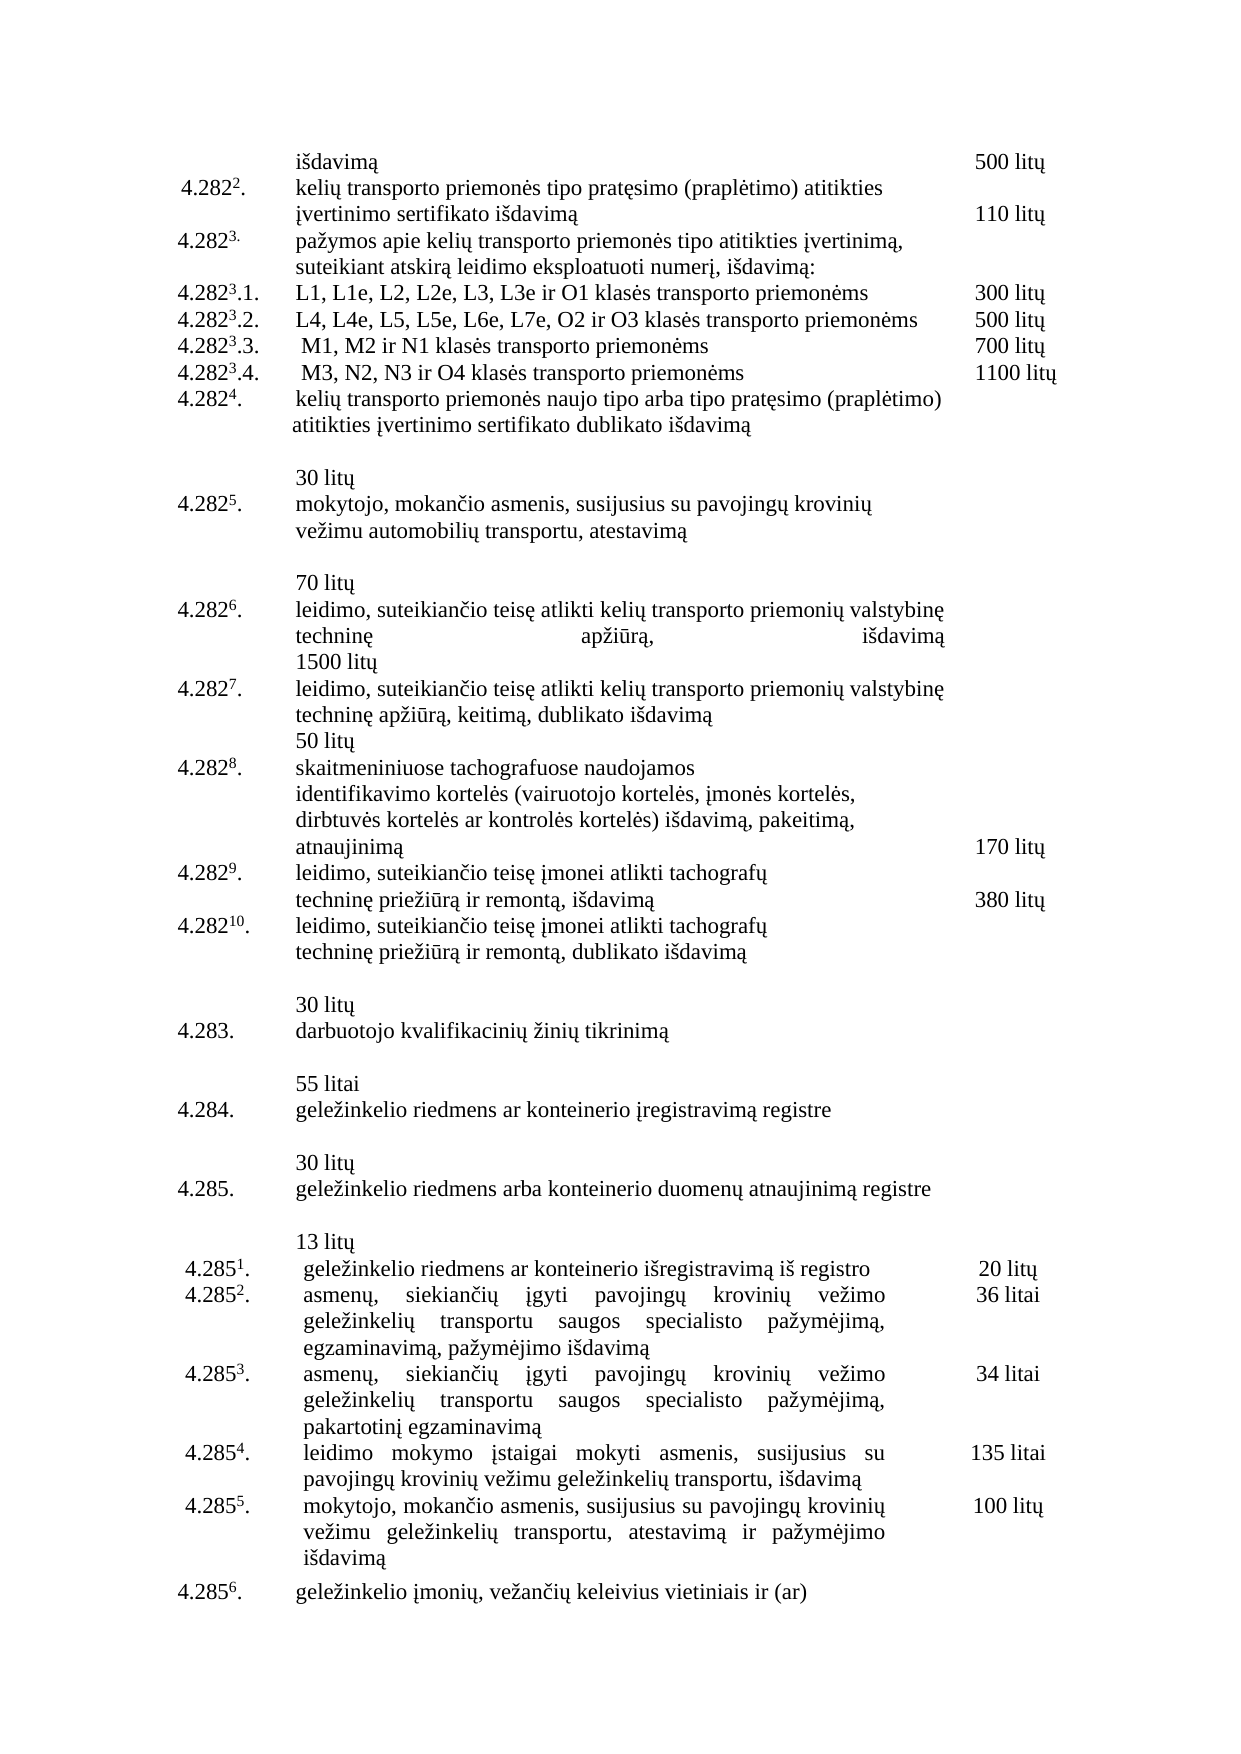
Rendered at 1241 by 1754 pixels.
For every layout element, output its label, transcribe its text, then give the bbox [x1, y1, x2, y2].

table_header geležinkelio riedmens ar konteinerio išregistravimą iš registro [292, 1255, 897, 1281]
text atitikties įvertinimo sertifikato dublikato išdavimą 30 litų [292, 411, 945, 490]
table_cell 34 litai [897, 1360, 1119, 1439]
text dirbtuvės kortelės ar kontrolės kortelės) išdavimą, pakeitimą, [177, 807, 1122, 833]
table_cell mokytojo, mokančio asmenis, susijusius su pavojingų krovinių vežimu geležinkelių transportu, atestavimą ir pažymėjimo išdavimą [292, 1492, 897, 1571]
text 4.285. geležinkelio riedmens arba konteinerio duomenų atnaujinimą registre 13 litų [177, 1176, 945, 1254]
text 4.2829. leidimo, suteikiančio teisę įmonei atlikti tachografų [177, 859, 1122, 886]
text išdavimą 500 litų [181, 148, 1122, 174]
text suteikiant atskirą leidimo eksploatuoti numerį, išdavimą: [177, 253, 974, 279]
table_cell asmenų, siekiančių įgyti pavojingų krovinių vežimo geležinkelių transportu saugos specialisto pažymėjimą, pakartotinį egzaminavimą [292, 1360, 897, 1439]
text 4.2825. mokytojo, mokančio asmenis, susijusius su pavojingų krovinių vežimu automobilių transportu, atestavimą 70 litų [177, 490, 945, 596]
text 4.28210. leidimo, suteikiančio teisę įmonei atlikti tachografų [177, 912, 1122, 938]
table_header 4.2851. [174, 1255, 292, 1281]
text 4.2828. skaitmeniniuose tachografuose naudojamos [177, 754, 1122, 780]
table_header 20 litų [897, 1255, 1119, 1281]
table_cell 4.2853. [174, 1360, 292, 1439]
text įvertinimo sertifikato išdavimą 110 litų [108, 200, 1240, 227]
text 4.2827. leidimo, suteikiančio teisę atlikti kelių transporto priemonių valstybinę [177, 675, 945, 701]
text 4.283. darbuotojo kvalifikacinių žinių tikrinimą 55 litai [177, 1017, 945, 1096]
table_cell 4.2852. [174, 1281, 292, 1360]
text 4.2823.3. M1, M2 ir N1 klasės transporto priemonėms 700 litų [177, 332, 1226, 358]
table_cell 36 litai [897, 1281, 1119, 1360]
text atnaujinimą 170 litų [177, 833, 1122, 859]
text 4.2823.2. L4, L4e, L5, L5e, L6e, L7e, O2 ir O3 klasės transporto priemonėms 500 litų [177, 306, 1137, 332]
table_cell asmenų, siekiančių įgyti pavojingų krovinių vežimo geležinkelių transportu saugos specialisto pažymėjimą, egzaminavimą, pažymėjimo išdavimą [292, 1281, 897, 1360]
text identifikavimo kortelės (vairuotojo kortelės, įmonės kortelės, [177, 780, 1122, 807]
table_cell 135 litai [897, 1439, 1119, 1492]
text techninę priežiūrą ir remontą, išdavimą 380 litų [177, 886, 1122, 912]
text 4.284. geležinkelio riedmens ar konteinerio įregistravimą registre 30 litų [177, 1096, 945, 1176]
table_cell 4.2855. [174, 1492, 292, 1571]
subtitle techninę apžiūrą, išdavimą 1500 litų [177, 622, 945, 675]
table_cell leidimo mokymo įstaigai mokyti asmenis, susijusius su pavojingų krovinių vežimu geležinkelių transportu, išdavimą [292, 1439, 897, 1492]
text techninę priežiūrą ir remontą, dublikato išdavimą 30 litų [295, 938, 945, 1017]
text 4.2823. pažymos apie kelių transporto priemonės tipo atitikties įvertinimą, [177, 227, 974, 253]
subtitle 4.2826. leidimo, suteikiančio teisę atlikti kelių transporto priemonių valstybinę [177, 596, 945, 622]
text 4.2856. geležinkelio įmonių, vežančių keleivius vietiniais ir (ar) [177, 1571, 1122, 1604]
table_cell 4.2854. [174, 1439, 292, 1492]
text techninę apžiūrą, keitimą, dublikato išdavimą 50 litų [177, 701, 945, 754]
text 4.2823.1. L1, L1e, L2, L2e, L3, L3e ir O1 klasės transporto priemonėms 300 litų [177, 279, 1240, 306]
text 4.2823.4. M3, N2, N3 ir O4 klasės transporto priemonėms 1100 litų [177, 358, 1122, 385]
table_cell 100 litų [897, 1492, 1119, 1571]
text 4.2822. kelių transporto priemonės tipo pratęsimo (praplėtimo) atitikties [181, 174, 1122, 200]
text 4.2824. kelių transporto priemonės naujo tipo arba tipo pratęsimo (praplėtimo) [177, 385, 1122, 411]
